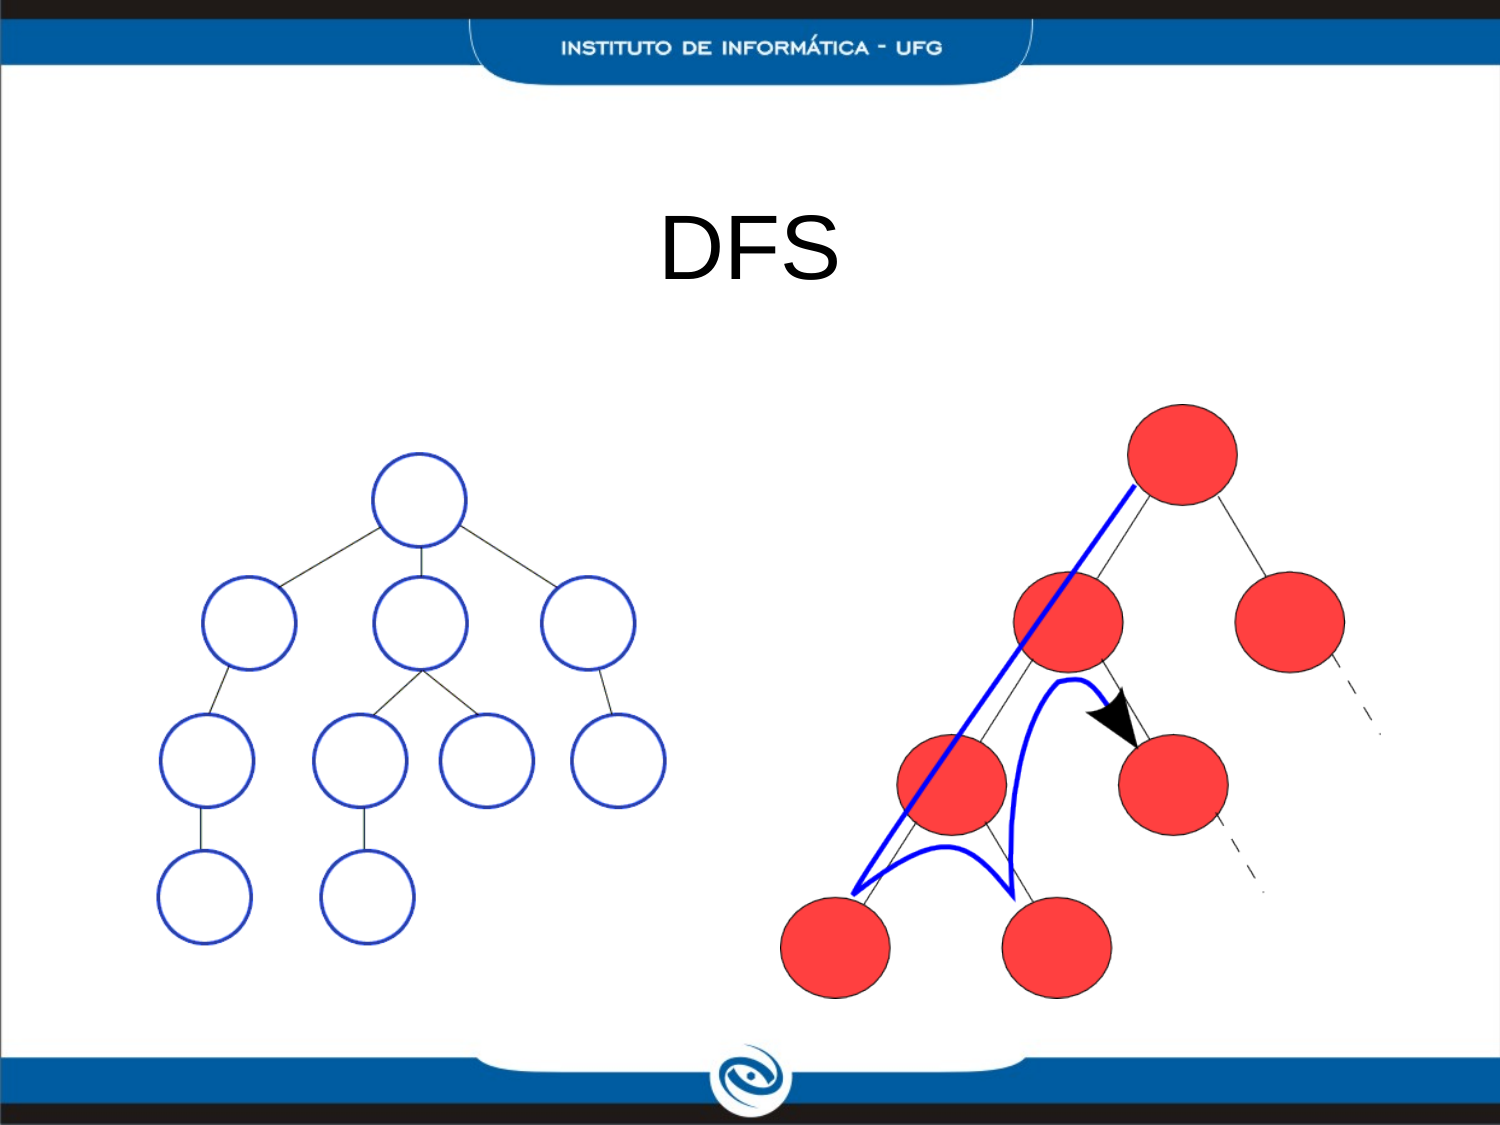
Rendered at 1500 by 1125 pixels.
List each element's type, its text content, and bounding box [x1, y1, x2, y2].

picture [0, 0, 1500, 1125]
title DFS [75, 148, 1426, 337]
